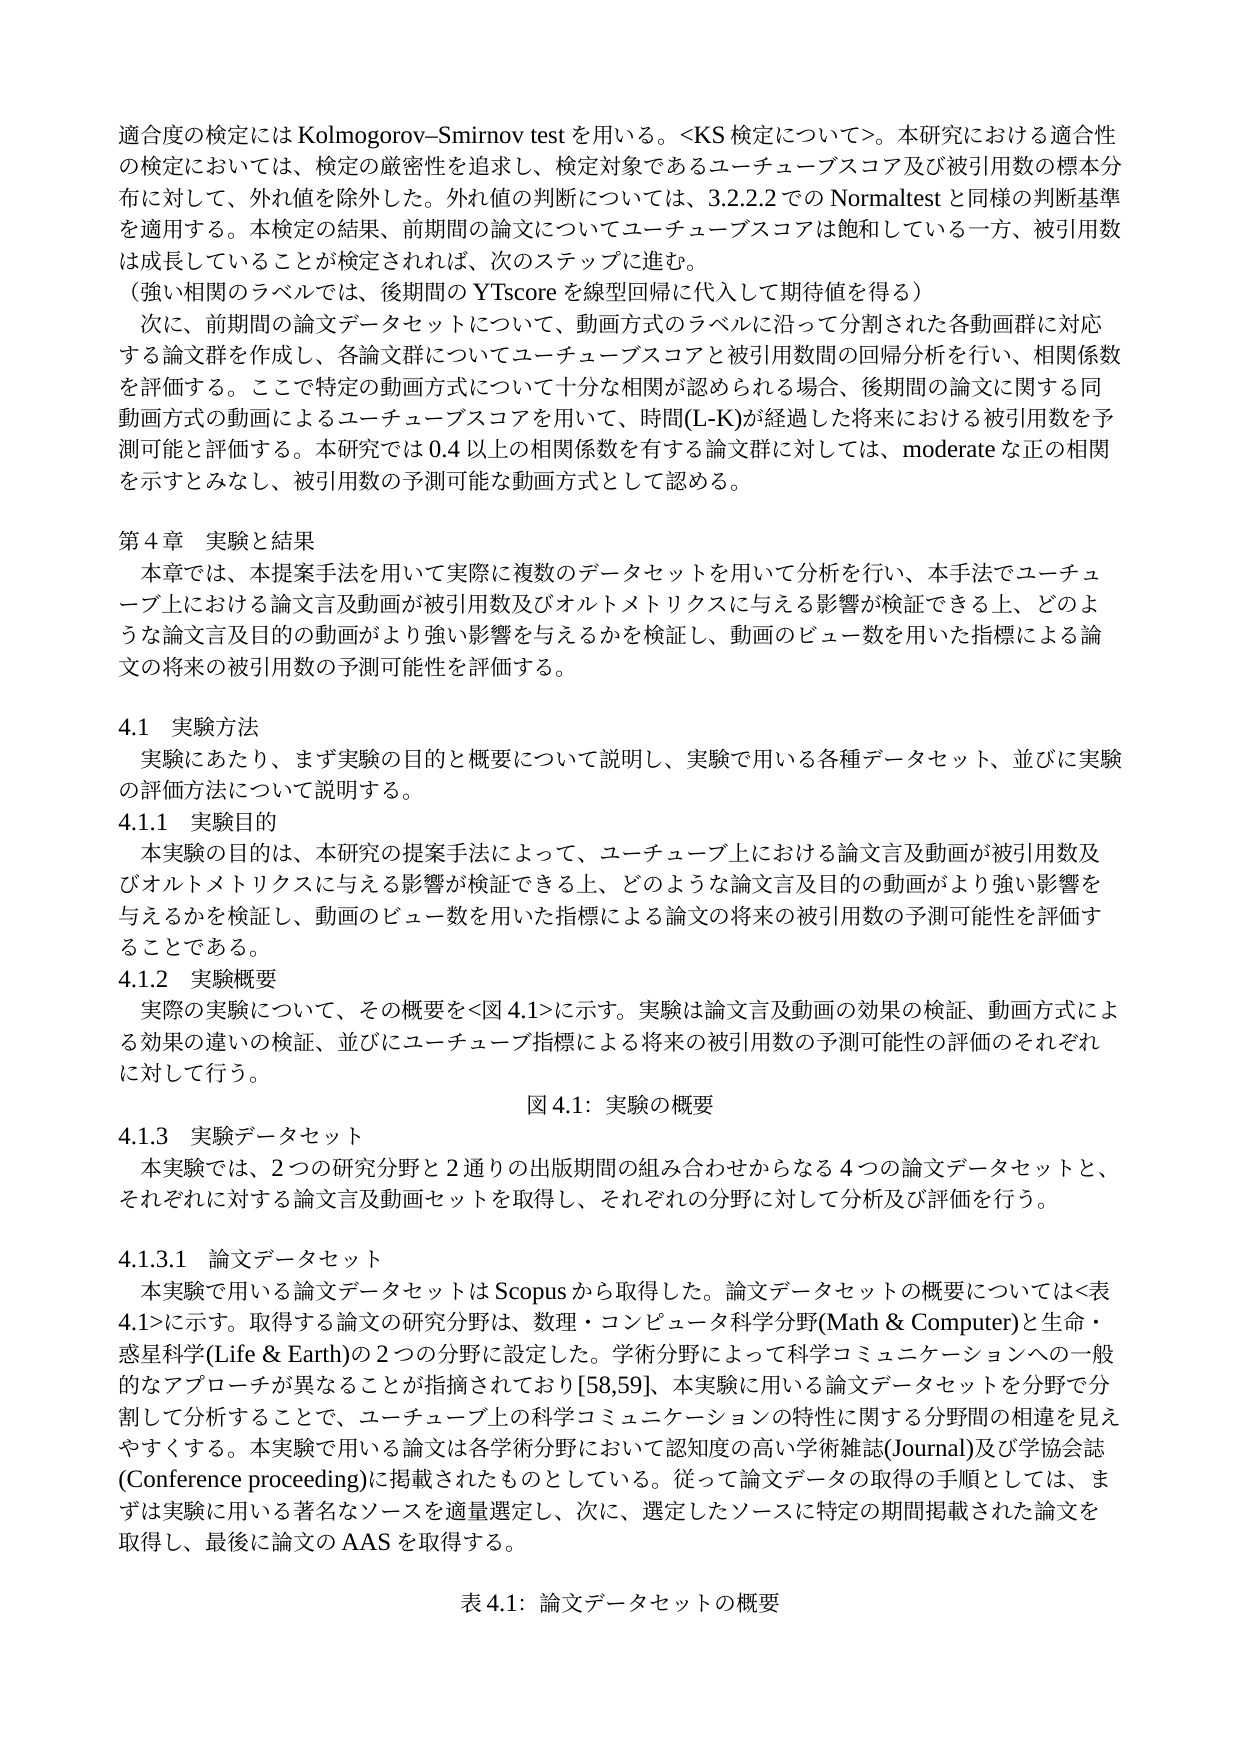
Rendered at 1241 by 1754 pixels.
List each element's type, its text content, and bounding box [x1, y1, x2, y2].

text 本実験の目的は、本研究の提案手法によって、ユーチューブ上における論文言及動画が被引用数及びオルトメトリクスに与える影響が検証できる上、どのような論文言及目的の動画がより強い影響を与えるかを検証し、動画のビュー数を用いた指標による論文の将来の被引用数の予測可能性を評価することである。 [118, 836, 1122, 962]
text 本実験で用いる論文データセットはScopusから取得した。論文データセットの概要については<表4.1>に示す。取得する論文の研究分野は、数理・コンピュータ科学分野(Math & Computer)と生命・惑星科学(Life & Earth)の2つの分野に設定した。学術分野によって科学コミュニケーションへの一般的なアプローチが異なることが指摘されており[58,59]、本実験に用いる論文データセットを分野で分割して分析することで、ユーチューブ上の科学コミュニケーションの特性に関する分野間の相違を見えやすくする。本実験で用いる論文は各学術分野において認知度の高い学術雑誌(Journal)及び学協会誌(Conference proceeding)に掲載されたものとしている。従って論文データの取得の手順としては、まずは実験に用いる著名なソースを適量選定し、次に、選定したソースに特定の期間掲載された論文を取得し、最後に論文のAASを取得する。 [118, 1274, 1122, 1557]
text 本章では、本提案手法を用いて実際に複数のデータセットを用いて分析を行い、本手法でユーチューブ上における論文言及動画が被引用数及びオルトメトリクスに与える影響が検証できる上、どのような論文言及目的の動画がより強い影響を与えるかを検証し、動画のビュー数を用いた指標による論文の将来の被引用数の予測可能性を評価する。 [118, 556, 1122, 682]
text 4.1.3 実験データセット [118, 1119, 1122, 1151]
text 実際の実験について、その概要を<図4.1>に示す。実験は論文言及動画の効果の検証、動画方式による効果の違いの検証、並びにユーチューブ指標による将来の被引用数の予測可能性の評価のそれぞれに対して行う。 [118, 993, 1122, 1088]
text 実験にあたり、まず実験の目的と概要について説明し、実験で用いる各種データセット、並びに実験の評価方法について説明する。 [118, 742, 1122, 805]
text 適合度の検定にはKolmogorov–Smirnov testを用いる。<KS検定について>。本研究における適合性の検定においては、検定の厳密性を追求し、検定対象であるユーチューブスコア及び被引用数の標本分布に対して、外れ値を除外した。外れ値の判断については、3.2.2.2でのNormaltestと同様の判断基準を適用する。本検定の結果、前期間の論文についてユーチューブスコアは飽和している一方、被引用数は成長していることが検定されれば、次のステップに進む。 [118, 118, 1122, 275]
text 表4.1：論文データセットの概要 [118, 1586, 1122, 1617]
text 4.1.3.1 論文データセット [118, 1242, 1122, 1274]
text 図4.1：実験の概要 [118, 1088, 1122, 1119]
text 本実験では、2つの研究分野と2通りの出版期間の組み合わせからなる4つの論文データセットと、それぞれに対する論文言及動画セットを取得し、それぞれの分野に対して分析及び評価を行う。 [118, 1151, 1122, 1214]
text 4.1.1 実験目的 [118, 805, 1122, 836]
text （強い相関のラベルでは、後期間のYTscoreを線型回帰に代入して期待値を得る） [118, 275, 1122, 307]
text 次に、前期間の論文データセットについて、動画方式のラベルに沿って分割された各動画群に対応する論文群を作成し、各論文群についてユーチューブスコアと被引用数間の回帰分析を行い、相関係数を評価する。ここで特定の動画方式について十分な相関が認められる場合、後期間の論文に関する同動画方式の動画によるユーチューブスコアを用いて、時間(L-K)が経過した将来における被引用数を予測可能と評価する。本研究では0.4以上の相関係数を有する論文群に対しては、moderateな正の相関を示すとみなし、被引用数の予測可能な動画方式として認める。 [118, 307, 1122, 496]
text 4.1.2 実験概要 [118, 962, 1122, 993]
text 第４章 実験と結果 [118, 524, 1122, 556]
text 4.1 実験方法 [118, 710, 1122, 742]
